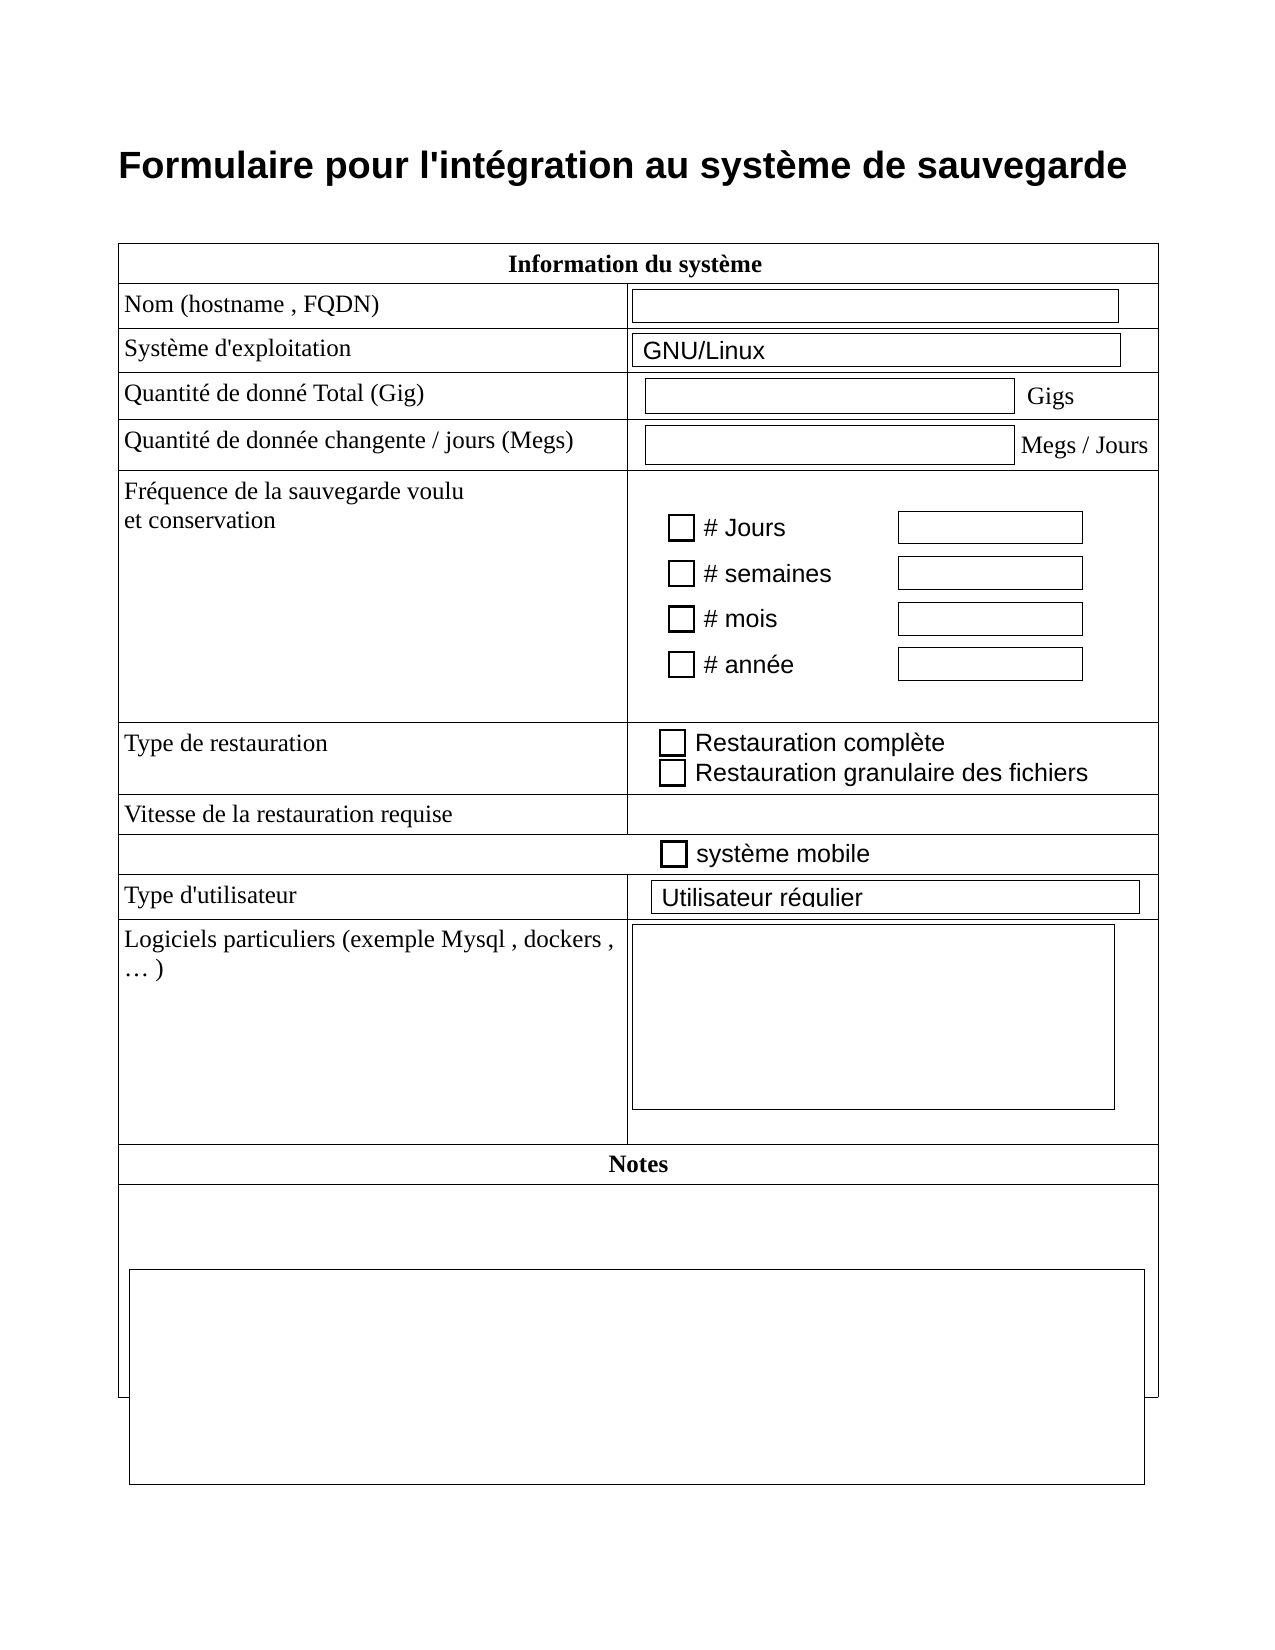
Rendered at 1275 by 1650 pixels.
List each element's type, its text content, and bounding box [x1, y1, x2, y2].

table_cell Quantité de donné Total (Gig) [119, 373, 627, 419]
table_cell Fréquence de la sauvegarde voulu et conservation [119, 471, 627, 722]
table_cell [628, 471, 1158, 722]
table_cell Type de restauration [119, 723, 627, 793]
table_cell Vitesse de la restauration requise [119, 795, 627, 834]
table_cell [628, 875, 1158, 918]
table_cell Nom (hostname , FQDN) [119, 284, 627, 328]
table_cell Type d'utilisateur [119, 875, 627, 918]
table_cell Quantité de donnée changente / jours (Megs) [119, 420, 627, 470]
table_cell [892, 642, 1098, 687]
table_cell Gigs [628, 373, 1158, 419]
table_cell Megs / Jours [628, 420, 1158, 470]
table_cell [628, 920, 1158, 1143]
table_cell [628, 795, 1158, 834]
table_header [892, 505, 1098, 551]
table_cell [119, 1185, 1158, 1397]
table_cell [661, 642, 892, 687]
table_cell [628, 329, 1158, 372]
table_header Information du système [119, 244, 1158, 283]
table_cell Logiciels particuliers (exemple Mysql , dockers , … ) [119, 920, 627, 1143]
table_cell [892, 596, 1098, 642]
table_cell Système d'exploitation [119, 329, 627, 372]
table_cell [119, 835, 1158, 874]
table_cell Notes [119, 1145, 1158, 1184]
table_cell [628, 284, 1158, 328]
subtitle Formulaire pour l'intégration au système de sauvegarde [118, 143, 1157, 230]
table_cell [628, 723, 1158, 793]
table_cell [661, 551, 892, 596]
table_header [661, 505, 892, 551]
table_cell [661, 596, 892, 642]
table_cell [892, 551, 1098, 596]
